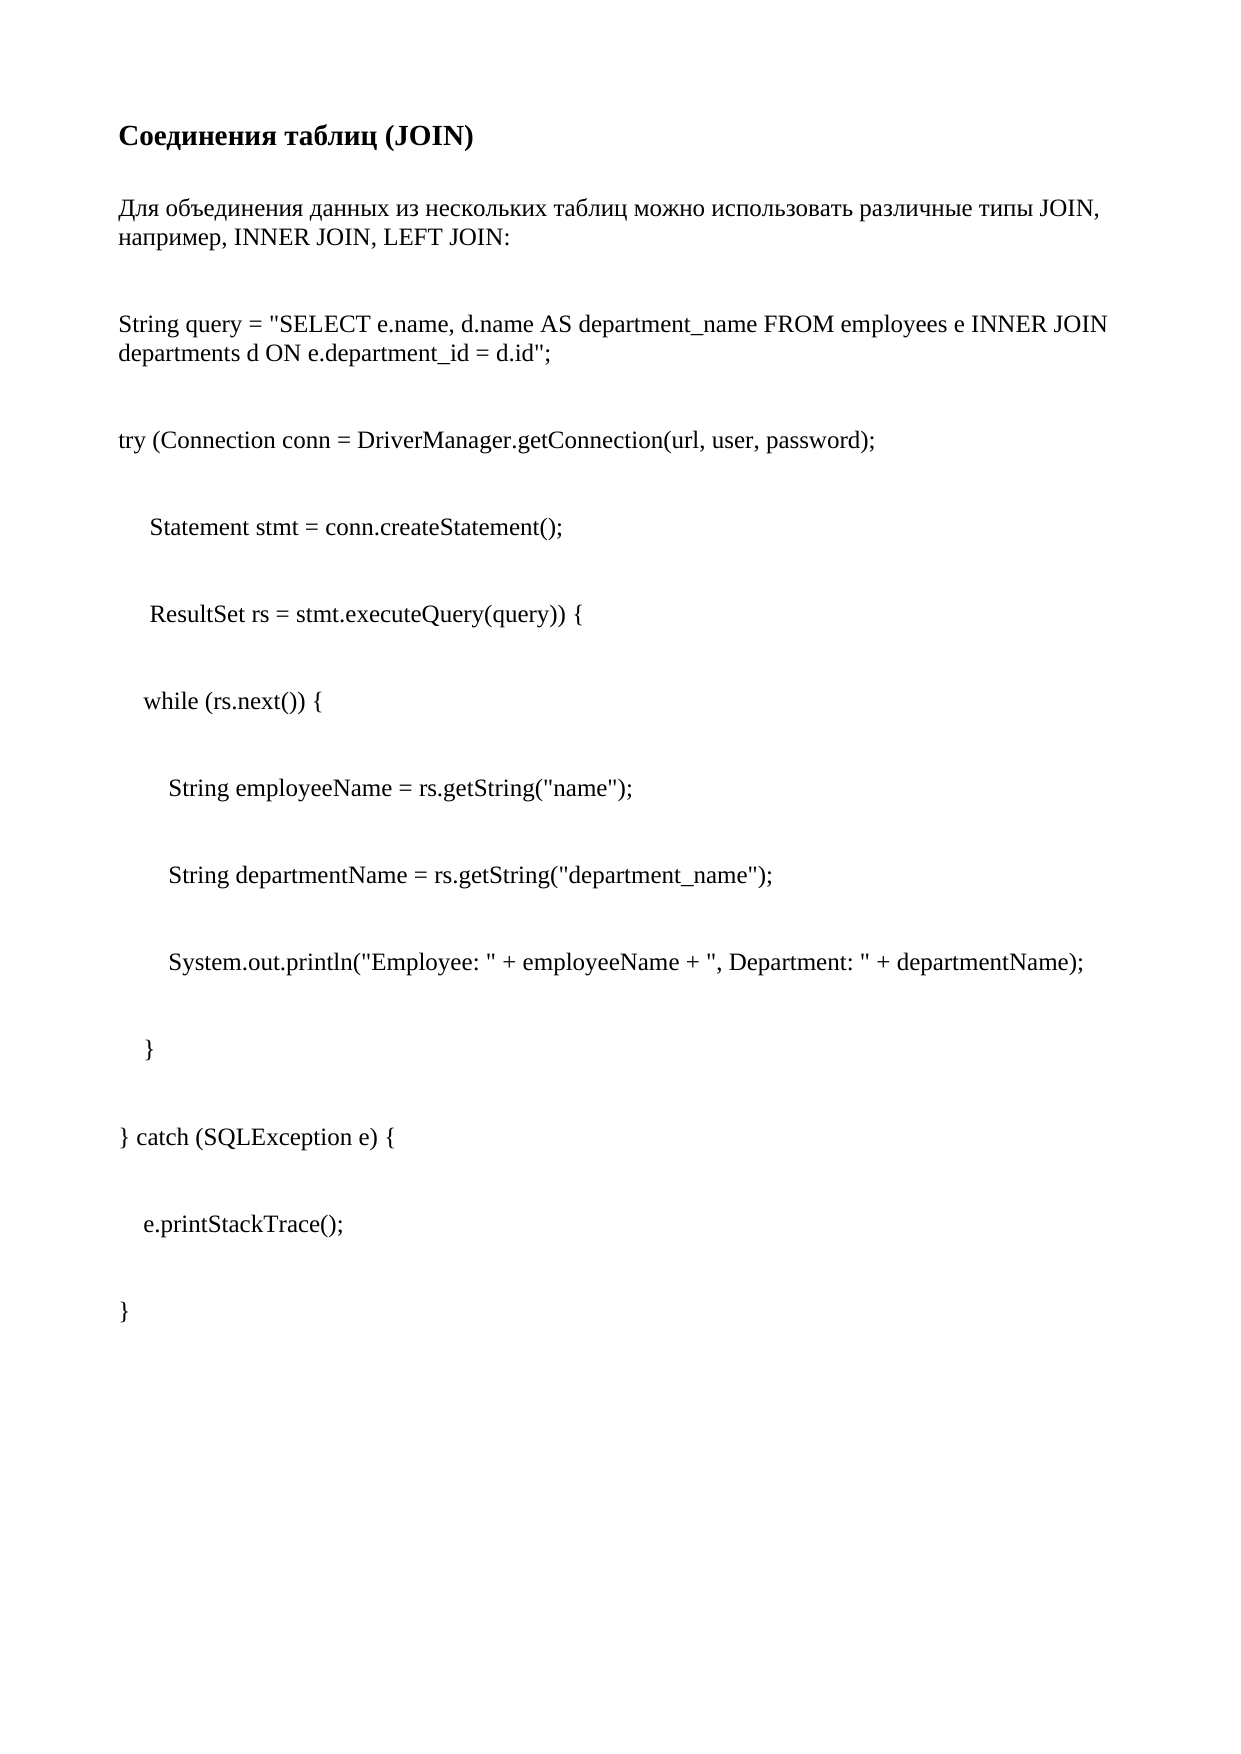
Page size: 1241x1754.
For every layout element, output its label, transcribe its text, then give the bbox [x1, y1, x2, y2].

text ResultSet rs = stmt.executeQuery(query)) { [118, 599, 1122, 628]
text try (Connection conn = DriverManager.getConnection(url, user, password); [118, 425, 1122, 454]
text Statement stmt = conn.createStatement(); [118, 512, 1122, 541]
text String employeeName = rs.getString("name"); [118, 773, 1122, 802]
text } [118, 1296, 1122, 1324]
text String query = "SELECT e.name, d.name AS department_name FROM employees e INNER JOIN departments d ON e.department_id = d.id"; [118, 309, 1122, 367]
text } catch (SQLException e) { [118, 1122, 1122, 1150]
subtitle Соединения таблиц (JOIN) [118, 118, 1122, 152]
text } [118, 1034, 1122, 1063]
text e.printStackTrace(); [118, 1209, 1122, 1237]
text while (rs.next()) { [118, 686, 1122, 715]
text String departmentName = rs.getString("department_name"); [118, 860, 1122, 889]
text Для объединения данных из нескольких таблиц можно использовать различные типы JOIN, например, INNER JOIN, LEFT JOIN: [118, 193, 1122, 251]
text System.out.println("Employee: " + employeeName + ", Department: " + departmentName); [118, 947, 1122, 976]
